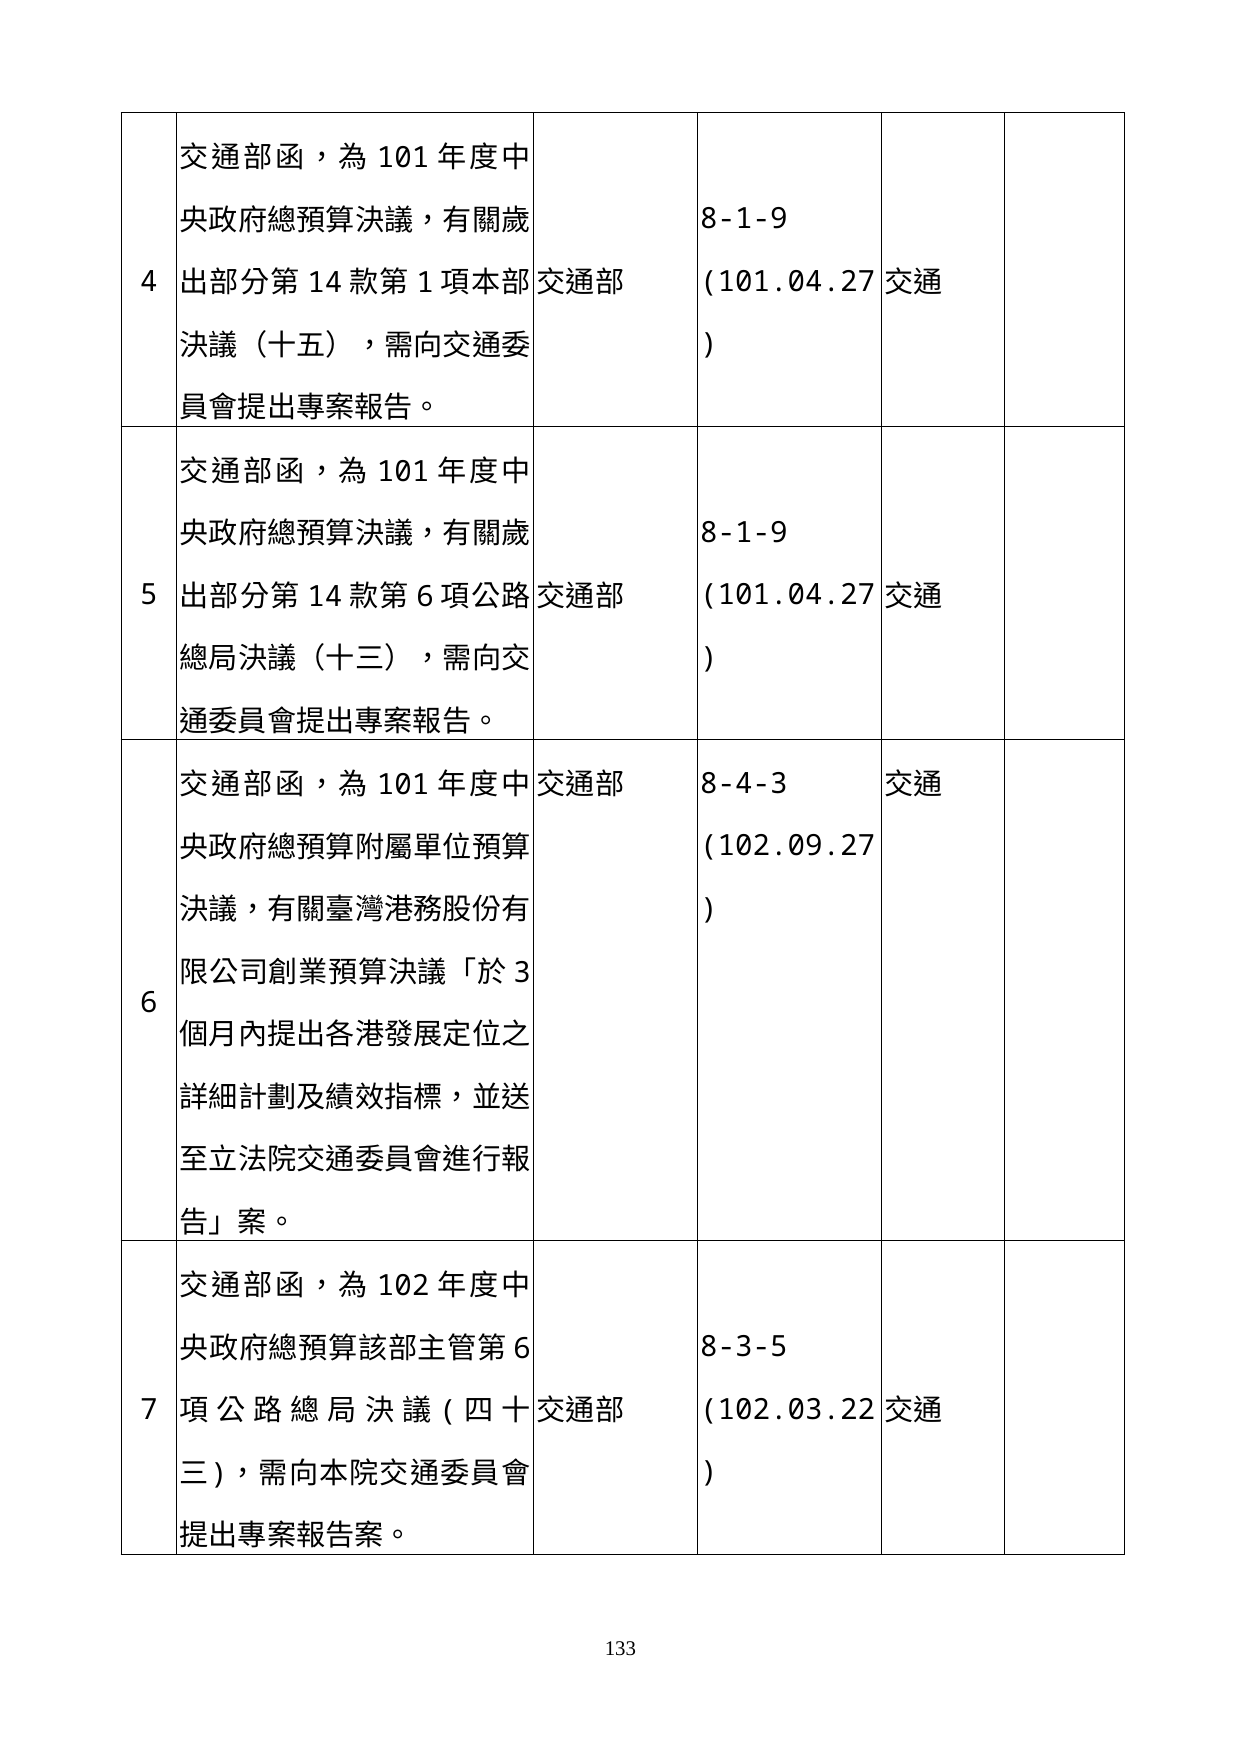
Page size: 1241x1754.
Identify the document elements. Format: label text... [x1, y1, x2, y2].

table_cell 交通部函，為101年度中央政府總預算決議，有關歲出部分第14款第6項公路總局決議（十三），需向交通委員會提出專案報告。 [177, 427, 533, 739]
table_cell 交通 [882, 740, 1004, 1240]
table_cell 8-1-9 (101.04.27) [698, 113, 881, 426]
table_cell 8-1-9 (101.04.27) [698, 427, 881, 739]
table_cell 7 [122, 1241, 176, 1554]
table_cell [1005, 427, 1124, 739]
table_cell 5 [122, 427, 176, 739]
table_cell 4 [122, 113, 176, 426]
table_cell 交通 [882, 427, 1004, 739]
table_cell 交通部函，為101年度中央政府總預算決議，有關歲出部分第14款第1項本部決議（十五），需向交通委員會提出專案報告。 [177, 113, 533, 426]
table_cell [1005, 113, 1124, 426]
table_cell 交通 [882, 1241, 1004, 1554]
table_cell 交通部 [534, 1241, 697, 1554]
table_cell 交通部 [534, 427, 697, 739]
table_cell [1005, 1241, 1124, 1554]
table_cell 6 [122, 740, 176, 1240]
table_cell 8-3-5 (102.03.22) [698, 1241, 881, 1554]
table_cell 交通部函，為101年度中央政府總預算附屬單位預算決議，有關臺灣港務股份有限公司創業預算決議「於3個月內提出各港發展定位之詳細計劃及績效指標，並送至立法院交通委員會進行報告」案。 [177, 740, 533, 1240]
table_cell 8-4-3 (102.09.27) [698, 740, 881, 1240]
table_cell 交通部 [534, 740, 697, 1240]
table_cell 交通部函，為102年度中央政府總預算該部主管第6項公路總局決議(四十三)，需向本院交通委員會提出專案報告案。 [177, 1241, 533, 1554]
table_cell 交通部 [534, 113, 697, 426]
table_cell [1005, 740, 1124, 1240]
table_cell 交通 [882, 113, 1004, 426]
